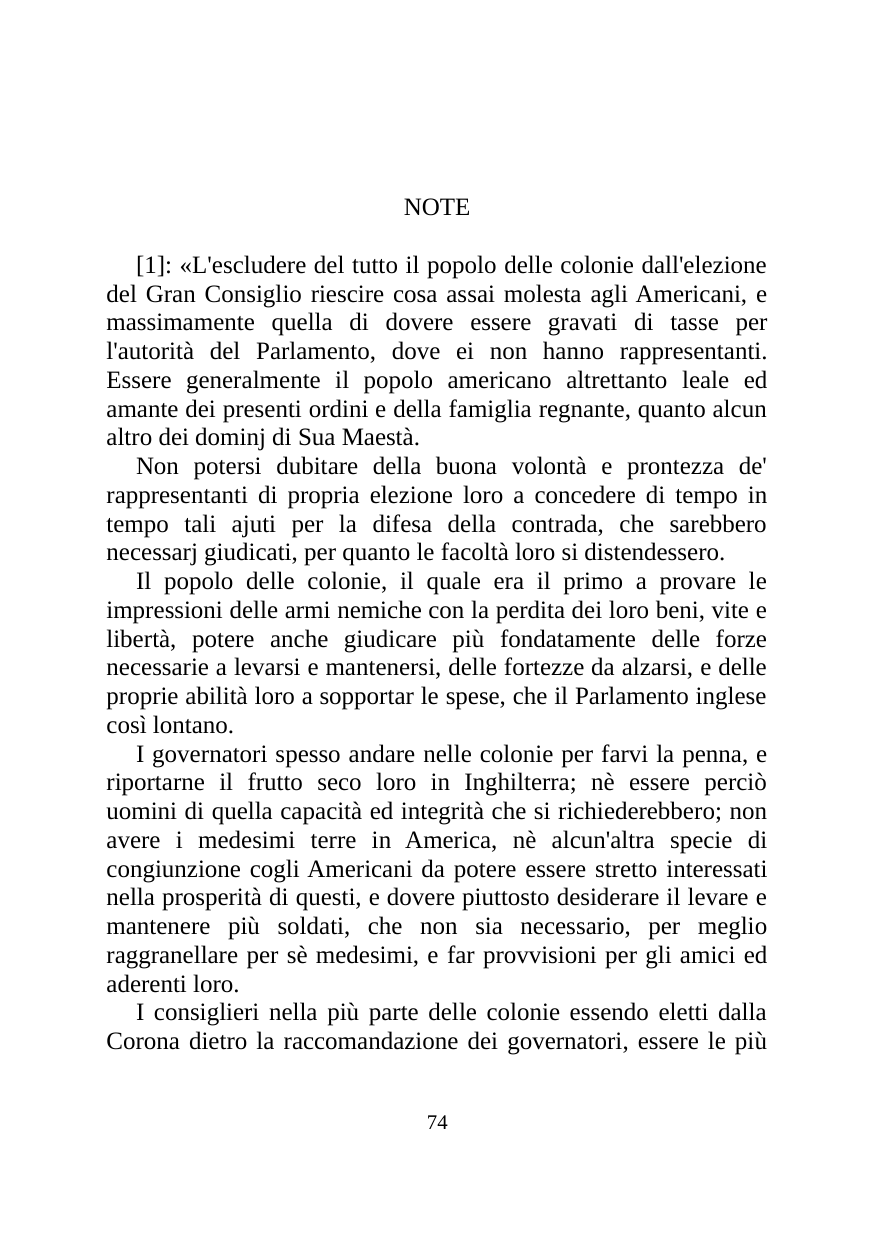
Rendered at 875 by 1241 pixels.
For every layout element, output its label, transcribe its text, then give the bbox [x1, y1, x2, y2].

text [1]: «L'escludere del tutto il popolo delle colonie dall'elezione del Gran Consiglio riescire cosa assai molesta agli Americani, e massimamente quella di dovere essere gravati di tasse per l'autorità del Parlamento, dove ei non hanno rappresentanti. Essere generalmente il popolo americano altrettanto leale ed amante dei presenti ordini e della famiglia regnante, quanto alcun altro dei dominj di Sua Maestà. [106, 250, 768, 451]
text Il popolo delle colonie, il quale era il primo a provare le impressioni delle armi nemiche con la perdita dei loro beni, vite e libertà, potere anche giudicare più fondatamente delle forze necessarie a levarsi e mantenersi, delle fortezze da alzarsi, e delle proprie abilità loro a sopportar le spese, che il Parlamento inglese così lontano. [106, 566, 768, 739]
text I governatori spesso andare nelle colonie per farvi la penna, e riportarne il frutto seco loro in Inghilterra; nè essere perciò uomini di quella capacità ed integrità che si richiederebbero; non avere i medesimi terre in America, nè alcun'altra specie di congiunzione cogli Americani da potere essere stretto interessati nella prosperità di questi, e dovere piuttosto desiderare il levare e mantenere più soldati, che non sia necessario, per meglio raggranellare per sè medesimi, e far provvisioni per gli amici ed aderenti loro. [106, 739, 768, 997]
text Non potersi dubitare della buona volontà e prontezza de' rappresentanti di propria elezione loro a concedere di tempo in tempo tali ajuti per la difesa della contrada, che sarebbero necessarj giudicati, per quanto le facoltà loro si distendessero. [106, 451, 768, 566]
text NOTE [106, 192, 768, 221]
text I consiglieri nella più parte delle colonie essendo eletti dalla Corona dietro la raccomandazione dei governatori, essere le più [106, 997, 768, 1055]
